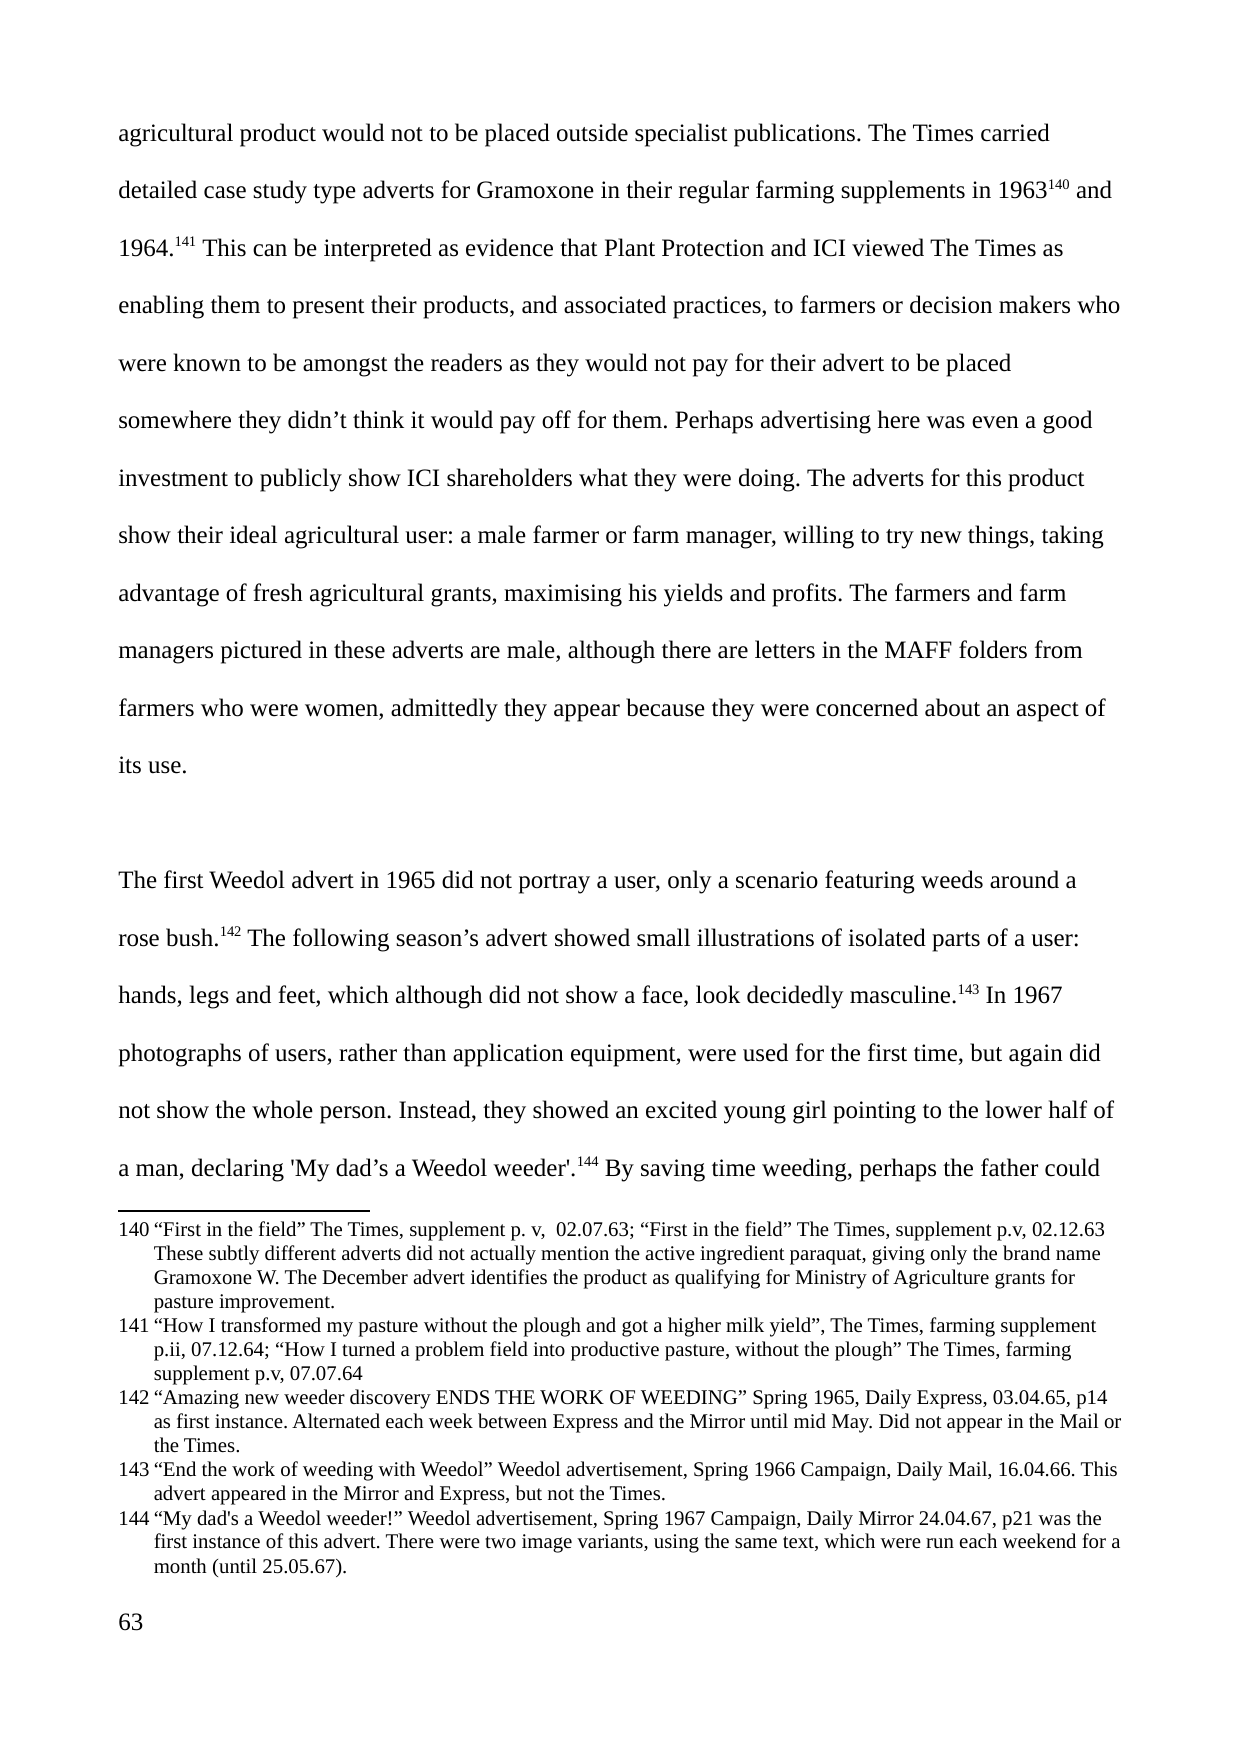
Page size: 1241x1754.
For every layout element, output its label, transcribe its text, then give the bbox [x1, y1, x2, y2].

text “Amazing new weeder discovery ENDS THE WORK OF WEEDING” Spring 1965, Daily Express, 03.04.65, p14 as first instance. Alternated each week between Express and the Mirror until mid May. Did not appear in the Mail or the Times. [118, 1385, 1122, 1457]
text “End the work of weeding with Weedol” Weedol advertisement, Spring 1966 Campaign, Daily Mail, 16.04.66. This advert appeared in the Mirror and Express, but not the Times. [118, 1457, 1122, 1505]
text “My dad's a Weedol weeder!” Weedol advertisement, Spring 1967 Campaign, Daily Mirror 24.04.67, p21 was the first instance of this advert. There were two image variants, using the same text, which were run each weekend for a month (until 25.05.67). [118, 1505, 1122, 1578]
text agricultural product would not to be placed outside specialist publications. The Times carried detailed case study type adverts for Gramoxone in their regular farming supplements in 1963 and 1964. This can be interpreted as evidence that Plant Protection and ICI viewed The Times as enabling them to present their products, and associated practices, to farmers or decision makers who were known to be amongst the readers as they would not pay for their advert to be placed somewhere they didn’t think it would pay off for them. Perhaps advertising here was even a good investment to publicly show ICI shareholders what they were doing. The adverts for this product show their ideal agricultural user: a male farmer or farm manager, willing to try new things, taking advantage of fresh agricultural grants, maximising his yields and profits. The farmers and farm managers pictured in these adverts are male, although there are letters in the MAFF folders from farmers who were women, admittedly they appear because they were concerned about an aspect of its use. [118, 118, 1122, 779]
text “First in the field” The Times, supplement p. v, 02.07.63; “First in the field” The Times, supplement p.v, 02.12.63 These subtly different adverts did not actually mention the active ingredient paraquat, giving only the brand name Gramoxone W. The December advert identifies the product as qualifying for Ministry of Agriculture grants for pasture improvement. [118, 1217, 1122, 1313]
text “How I transformed my pasture without the plough and got a higher milk yield”, The Times, farming supplement p.ii, 07.12.64; “How I turned a problem field into productive pasture, without the plough” The Times, farming supplement p.v, 07.07.64 [118, 1313, 1122, 1385]
text The first Weedol advert in 1965 did not portray a user, only a scenario featuring weeds around a rose bush. The following season’s advert showed small illustrations of isolated parts of a user: hands, legs and feet, which although did not show a face, look decidedly masculine. In 1967 photographs of users, rather than application equipment, were used for the first time, but again did not show the whole person. Instead, they showed an excited young girl pointing to the lower half of a man, declaring 'My dad’s a Weedol weeder'. By saving time weeding, perhaps the father could [118, 866, 1122, 1182]
